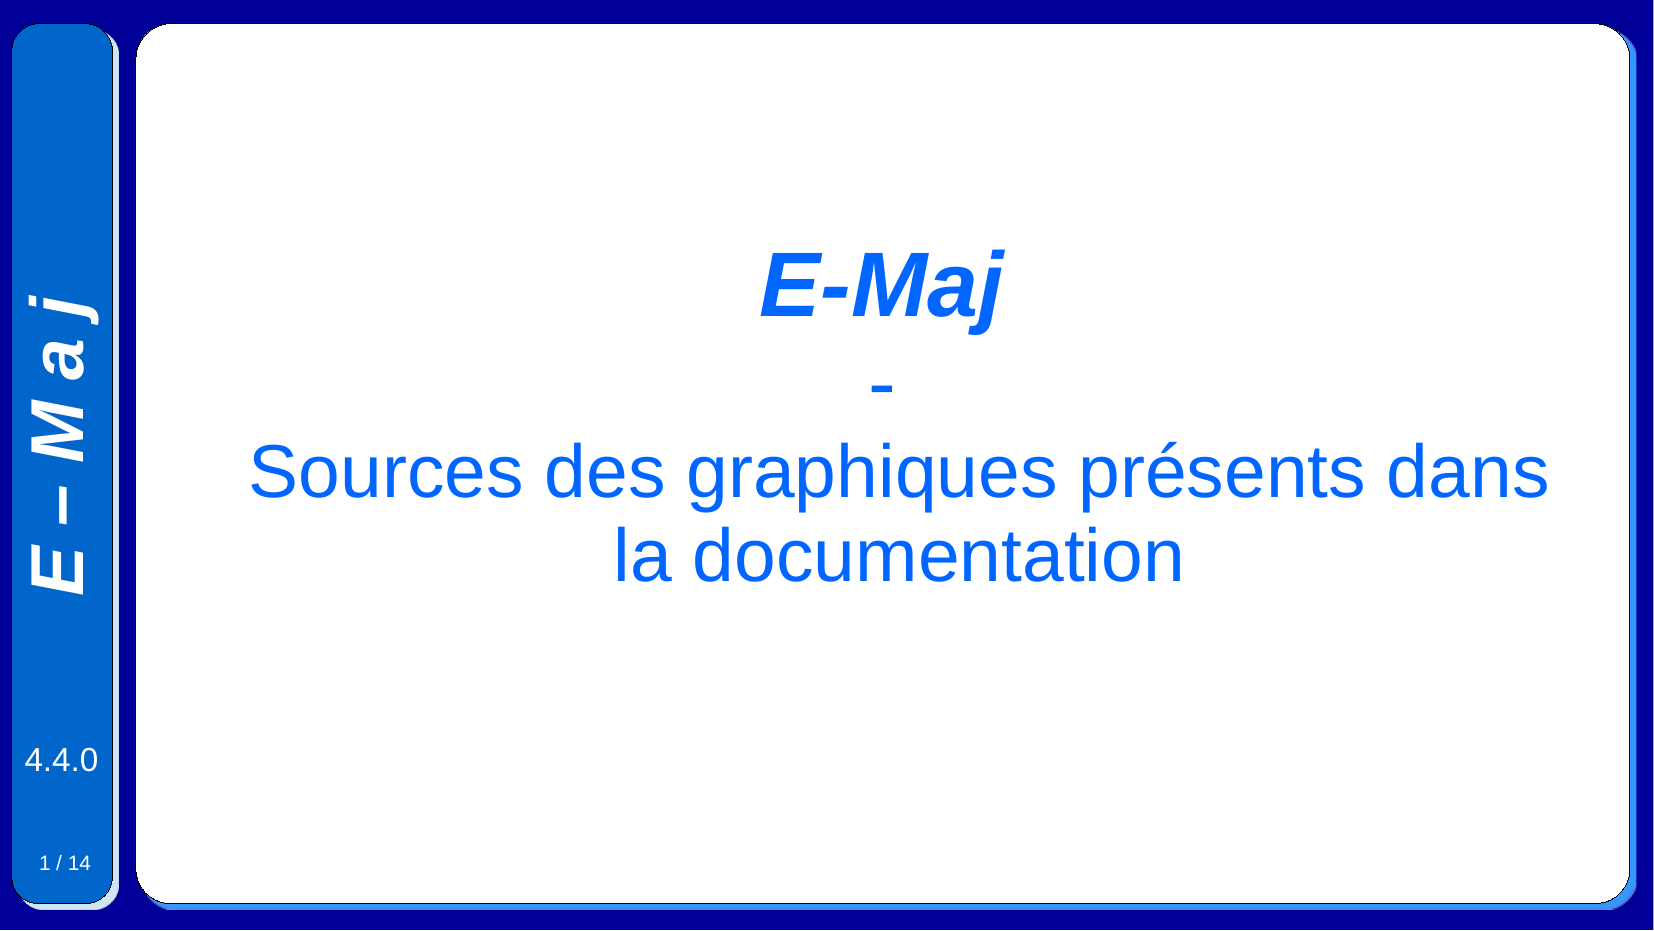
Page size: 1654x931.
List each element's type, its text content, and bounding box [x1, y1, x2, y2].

subtitle E-Maj - Sources des graphiques présents dans la documentation [194, 111, 1570, 832]
